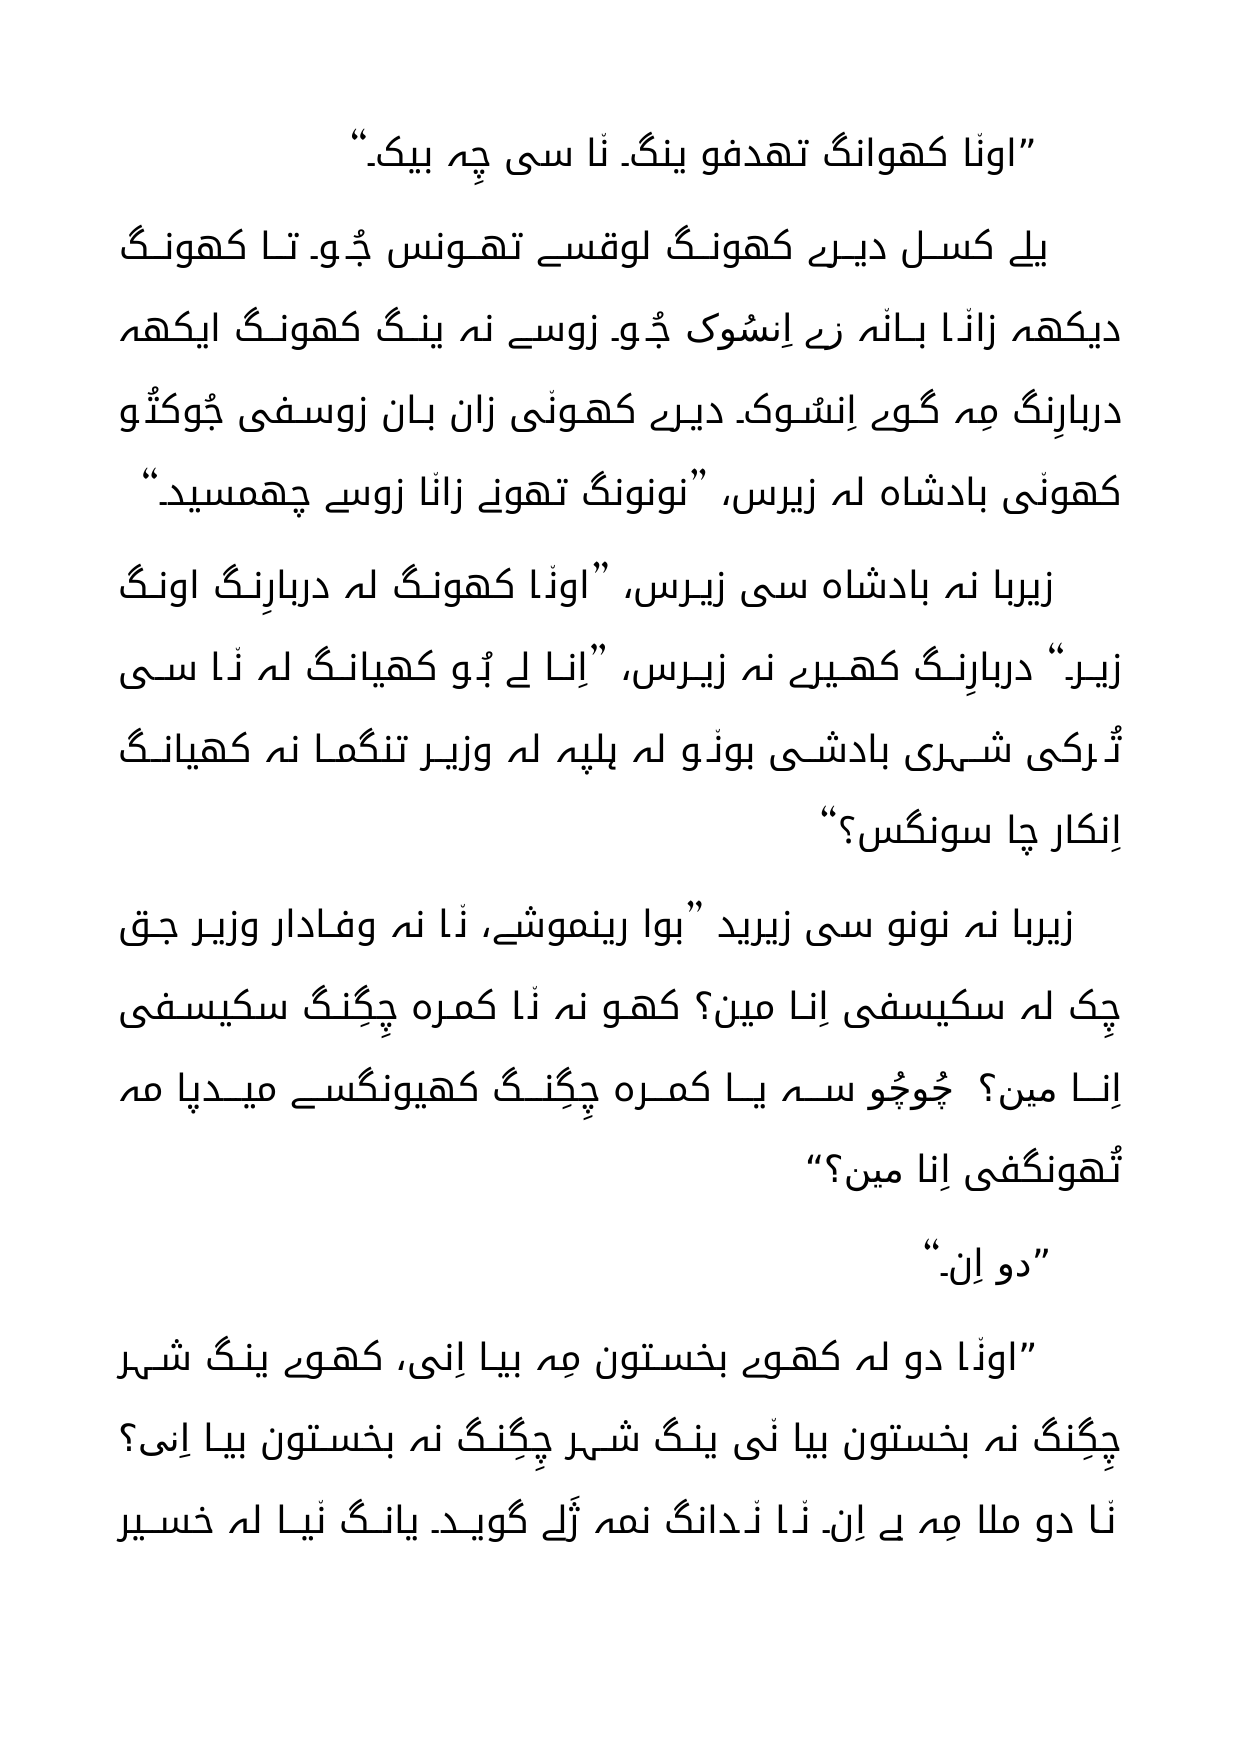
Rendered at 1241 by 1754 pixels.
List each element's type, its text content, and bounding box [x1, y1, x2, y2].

text ”اون٘ا دو لہ کھوے بخستون مِہ بیا اِنی، کھوے ینگ شہر چِگِنگ نہ بخستون بیا ن٘ی ینگ شہر چِگِنگ نہ بخستون بیا اِنی؟ ن٘ا دو ملا مِہ بے اِن۔ ن٘ا ن٘دانگ نمہ ژَلے گوید۔ یانگ ن٘یا لہ خسیر [118, 1322, 1122, 1556]
text یلے کسل دیرے کھونگ لوقسے تھونس جُو۔ تا کھونگ دیکھہ زان٘ا بان٘ہ زے اِنسُوک جُو۔ زوسے نہ ینگ کھونگ ایکھہ دربارِنگ مِہ گوے اِنسُوک۔ دیرے کھون٘ی زان بان زوسفی جُوکتُو کھون٘ی بادشاہ لہ زیرس، ”نونونگ تھونے زان٘ا زوسے چھمسید۔“ [118, 212, 1122, 528]
text زیربا نہ بادشاہ سی زیرس، ”اون٘ا کھونگ لہ دربارِنگ اونگ زیر۔“ دربارِنگ کھیرے نہ زیرس، ”اِنا لے بُو کھیانگ لہ ن٘ا سی تُرکی شہری بادشی بون٘و لہ ہلپہ لہ وزیر تنگما نہ کھیانگ اِنکار چا سونگس؟“ [118, 551, 1122, 867]
text زیربا نہ نونو سی زیرید ”بوا رینموشے، ن٘ا نہ وفادار وزیر جق چِک لہ سکیسفی اِنا مین؟ کھو نہ ن٘ا کمرہ چِگِنگ سکیسفی اِنا مین؟ چُوچُو سہ یا کمرہ چِگِنگ کھیونگسے میدپا مہ تُھونگفی اِنا مین؟“ [118, 889, 1122, 1206]
text ”اون٘ا کھوانگ تھدفو ینگ۔ ن٘ا سی چِہ بیک۔“ [118, 118, 1122, 189]
text ”دو اِن۔“ [118, 1228, 1122, 1299]
